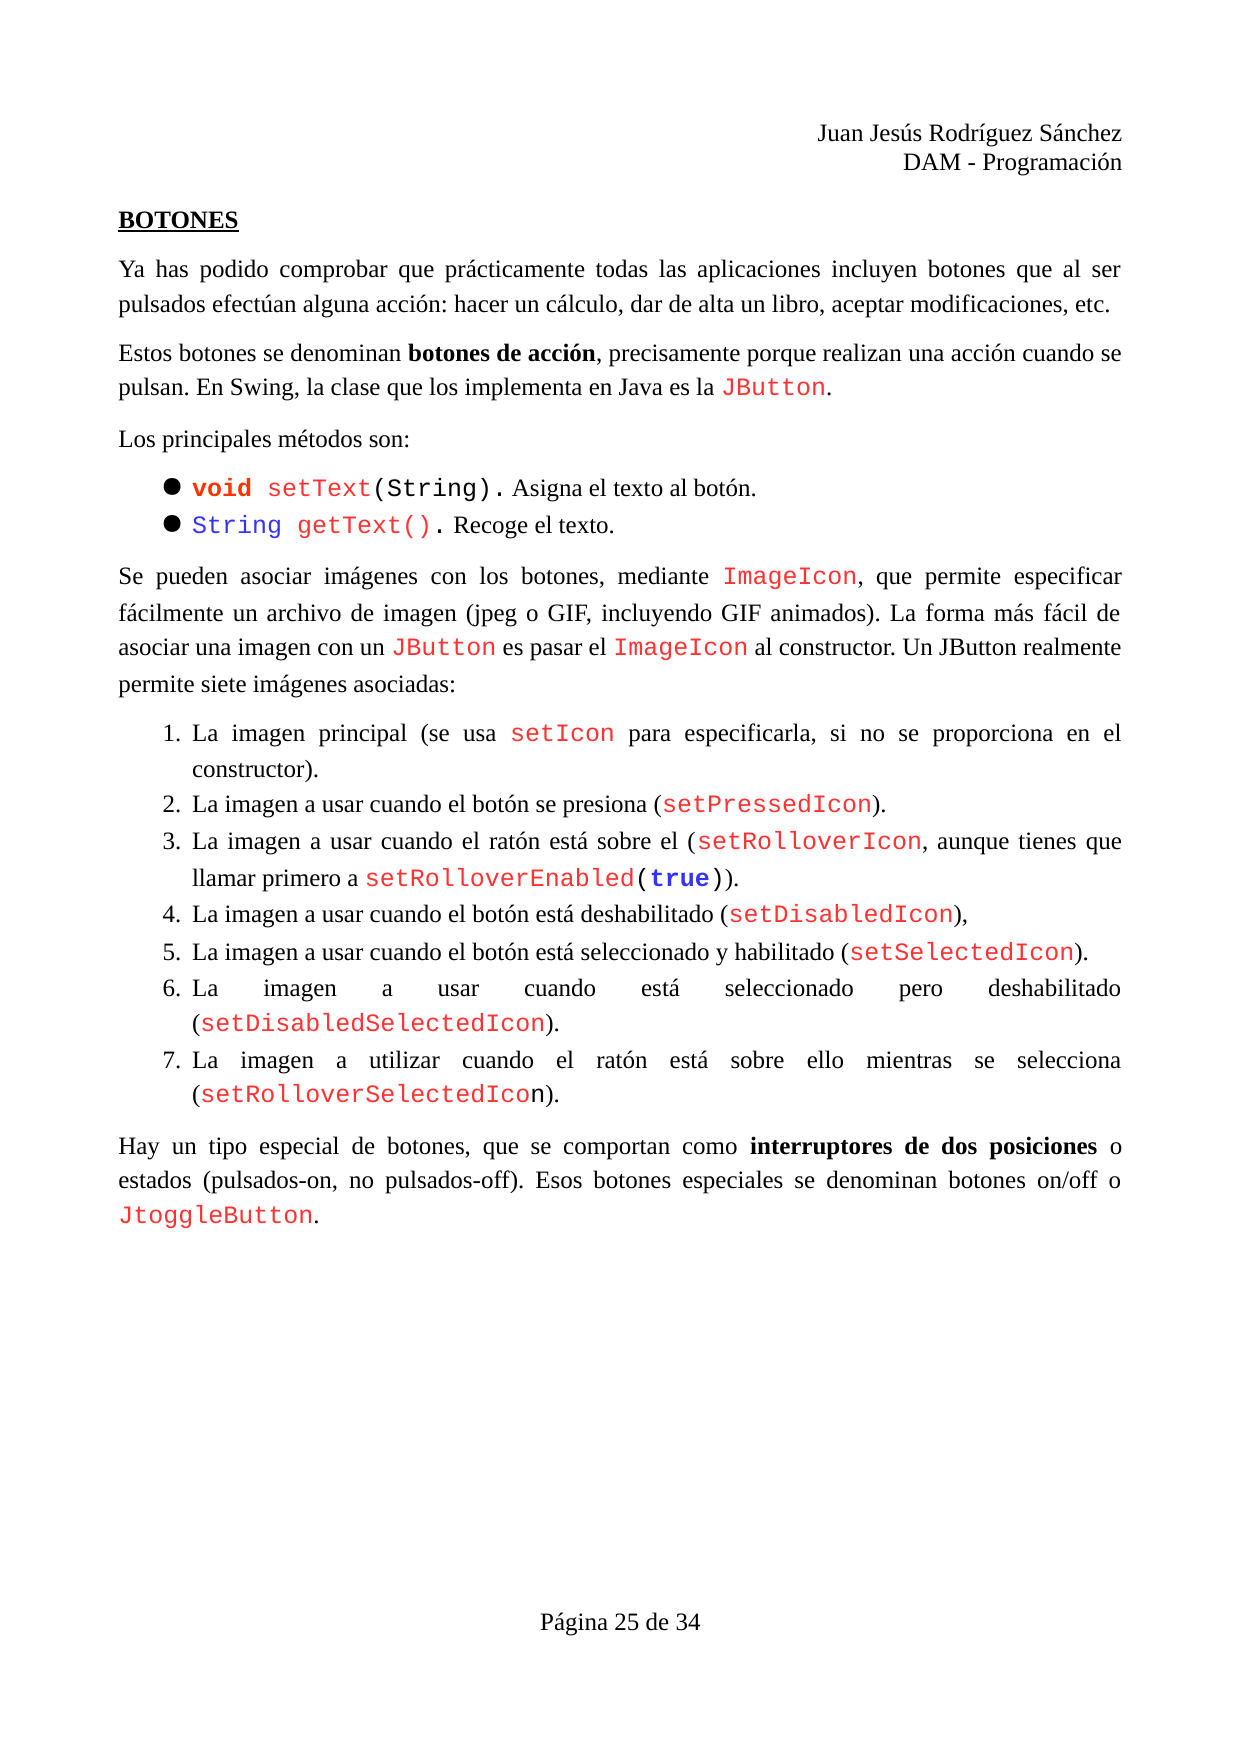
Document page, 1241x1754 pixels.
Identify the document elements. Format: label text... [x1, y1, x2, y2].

list La imagen a usar cuando el botón se presiona (setPressedIcon). [162, 789, 1122, 820]
text BOTONES [118, 205, 1122, 234]
list La imagen a usar cuando el botón está deshabilitado (setDisabledIcon), [162, 899, 1122, 930]
text Estos botones se denominan botones de acción, precisamente porque realizan una acción cuando se pulsan. En Swing, la clase que los implementa en Java es la JButton. [118, 338, 1122, 403]
list void setText(String). Asigna el texto al botón. [162, 473, 1122, 504]
list La imagen a usar cuando el botón está seleccionado y habilitado (setSelectedIcon). [162, 937, 1122, 967]
text Se pueden asociar imágenes con los botones, mediante ImageIcon, que permite especificar fácilmente un archivo de imagen (jpeg o GIF, incluyendo GIF animados). La forma más fácil de asociar una imagen con un JButton es pasar el ImageIcon al constructor. Un JButton realmente permite siete imágenes asociadas: [118, 561, 1122, 698]
list La imagen a usar cuando el ratón está sobre el (setRolloverIcon, aunque tienes que llamar primero a setRolloverEnabled(true)). [162, 826, 1122, 893]
list La imagen a utilizar cuando el ratón está sobre ello mientras se selecciona (setRolloverSelectedIcon). [162, 1045, 1122, 1110]
list String getText(). Recoge el texto. [162, 510, 1122, 541]
text Hay un tipo especial de botones, que se comportan como interruptores de dos posiciones o estados (pulsados-on, no pulsados-off). Esos botones especiales se denominan botones on/off o JtoggleButton. [118, 1131, 1122, 1231]
list La imagen a usar cuando está seleccionado pero deshabilitado (setDisabledSelectedIcon). [162, 973, 1122, 1039]
text Ya has podido comprobar que prácticamente todas las aplicaciones incluyen botones que al ser pulsados efectúan alguna acción: hacer un cálculo, dar de alta un libro, aceptar modificaciones, etc. [118, 254, 1122, 317]
list La imagen principal (se usa setIcon para especificarla, si no se proporciona en el constructor). [162, 718, 1122, 783]
text Los principales métodos son: [118, 424, 1122, 452]
